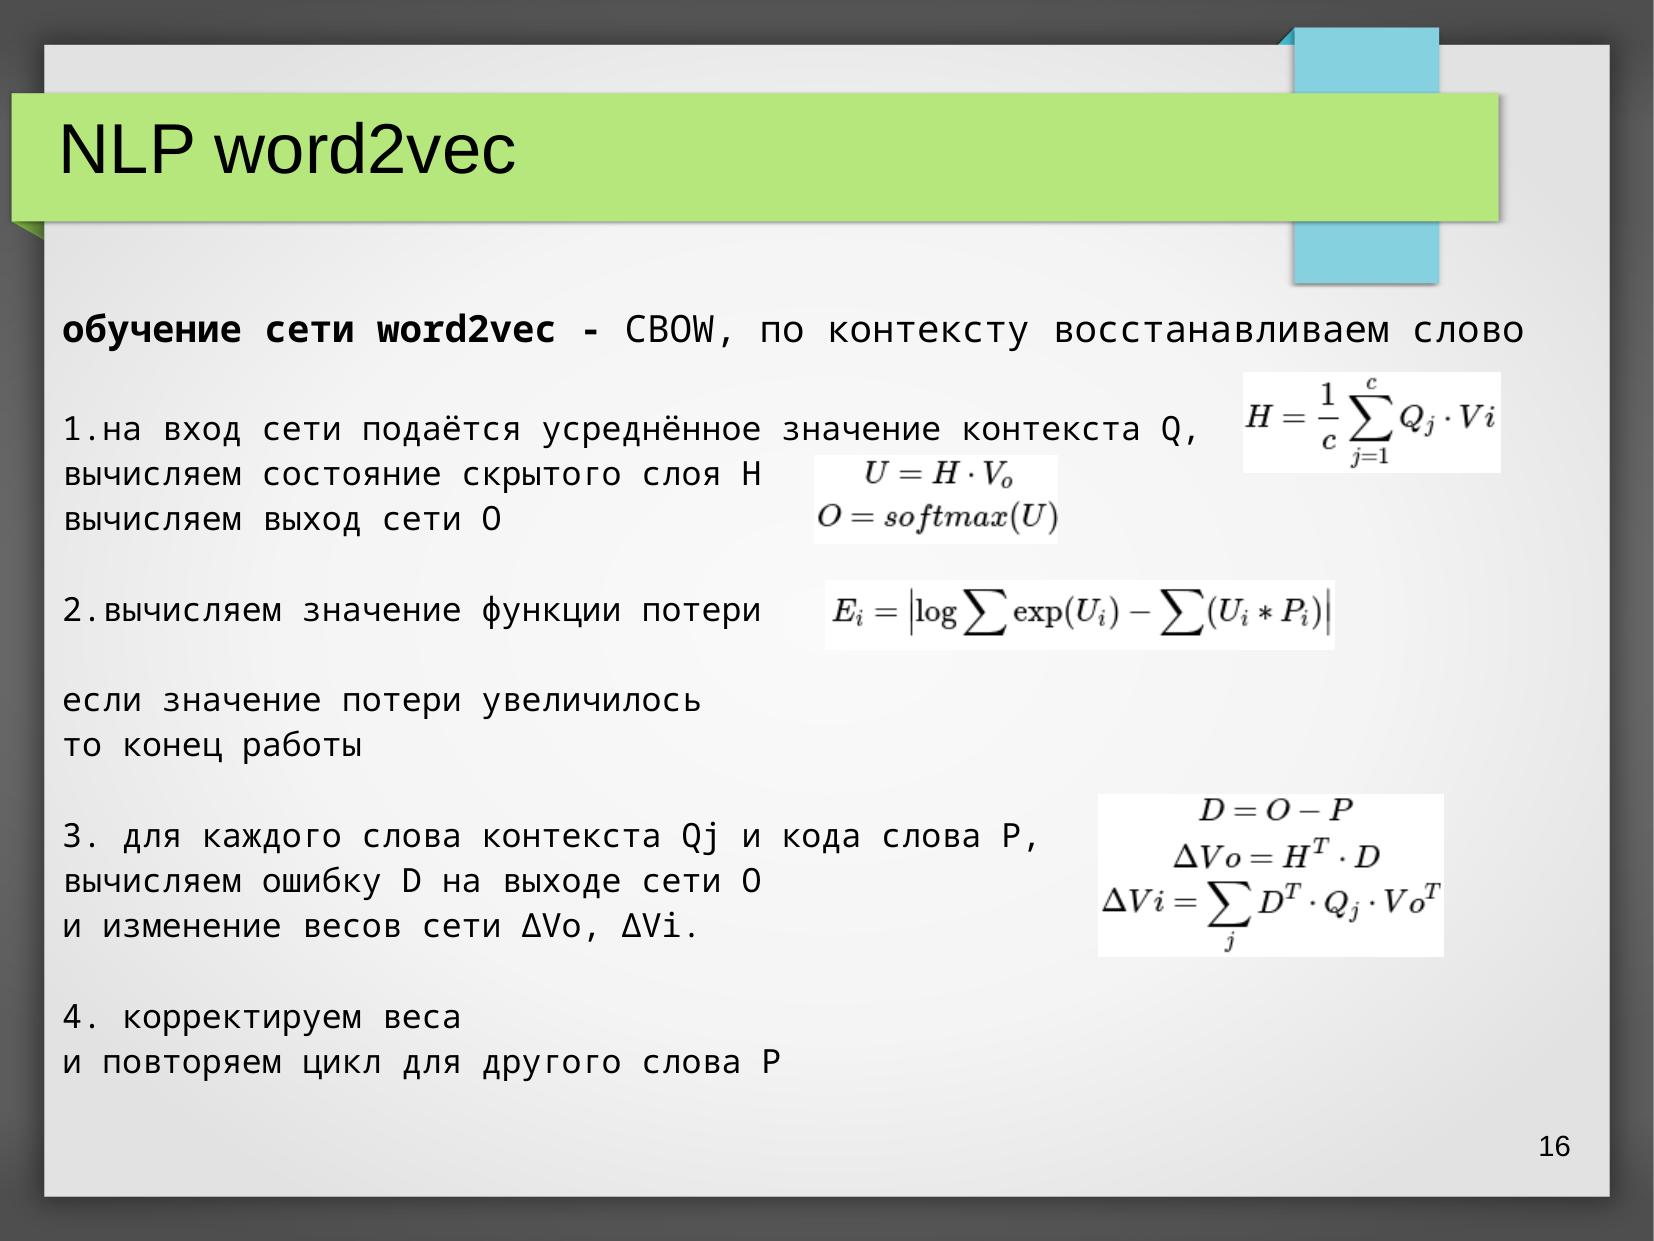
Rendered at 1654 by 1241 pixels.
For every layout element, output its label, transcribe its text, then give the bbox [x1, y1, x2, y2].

title NLP word2vec [59, 109, 1382, 189]
picture [0, 0, 1654, 1241]
text_box обучение сети word2vec - CBOW, по контексту восстанавливаем слово 1.на вход сети подаётся усреднённое значение контекста Q, вычисляем состояние скрытого слоя H вычисляем выход сети O 2.вычисляем значение функции потери если значение потери увеличилось то конец работы 3. для каждого слова контекста Qj и кода слова P, вычисляем ошибку D на выходе сети O и изменение весов сети ΔVo, ΔVi. 4. корректируем веса и повторяем цикл для другого слова P [47, 295, 1607, 1040]
